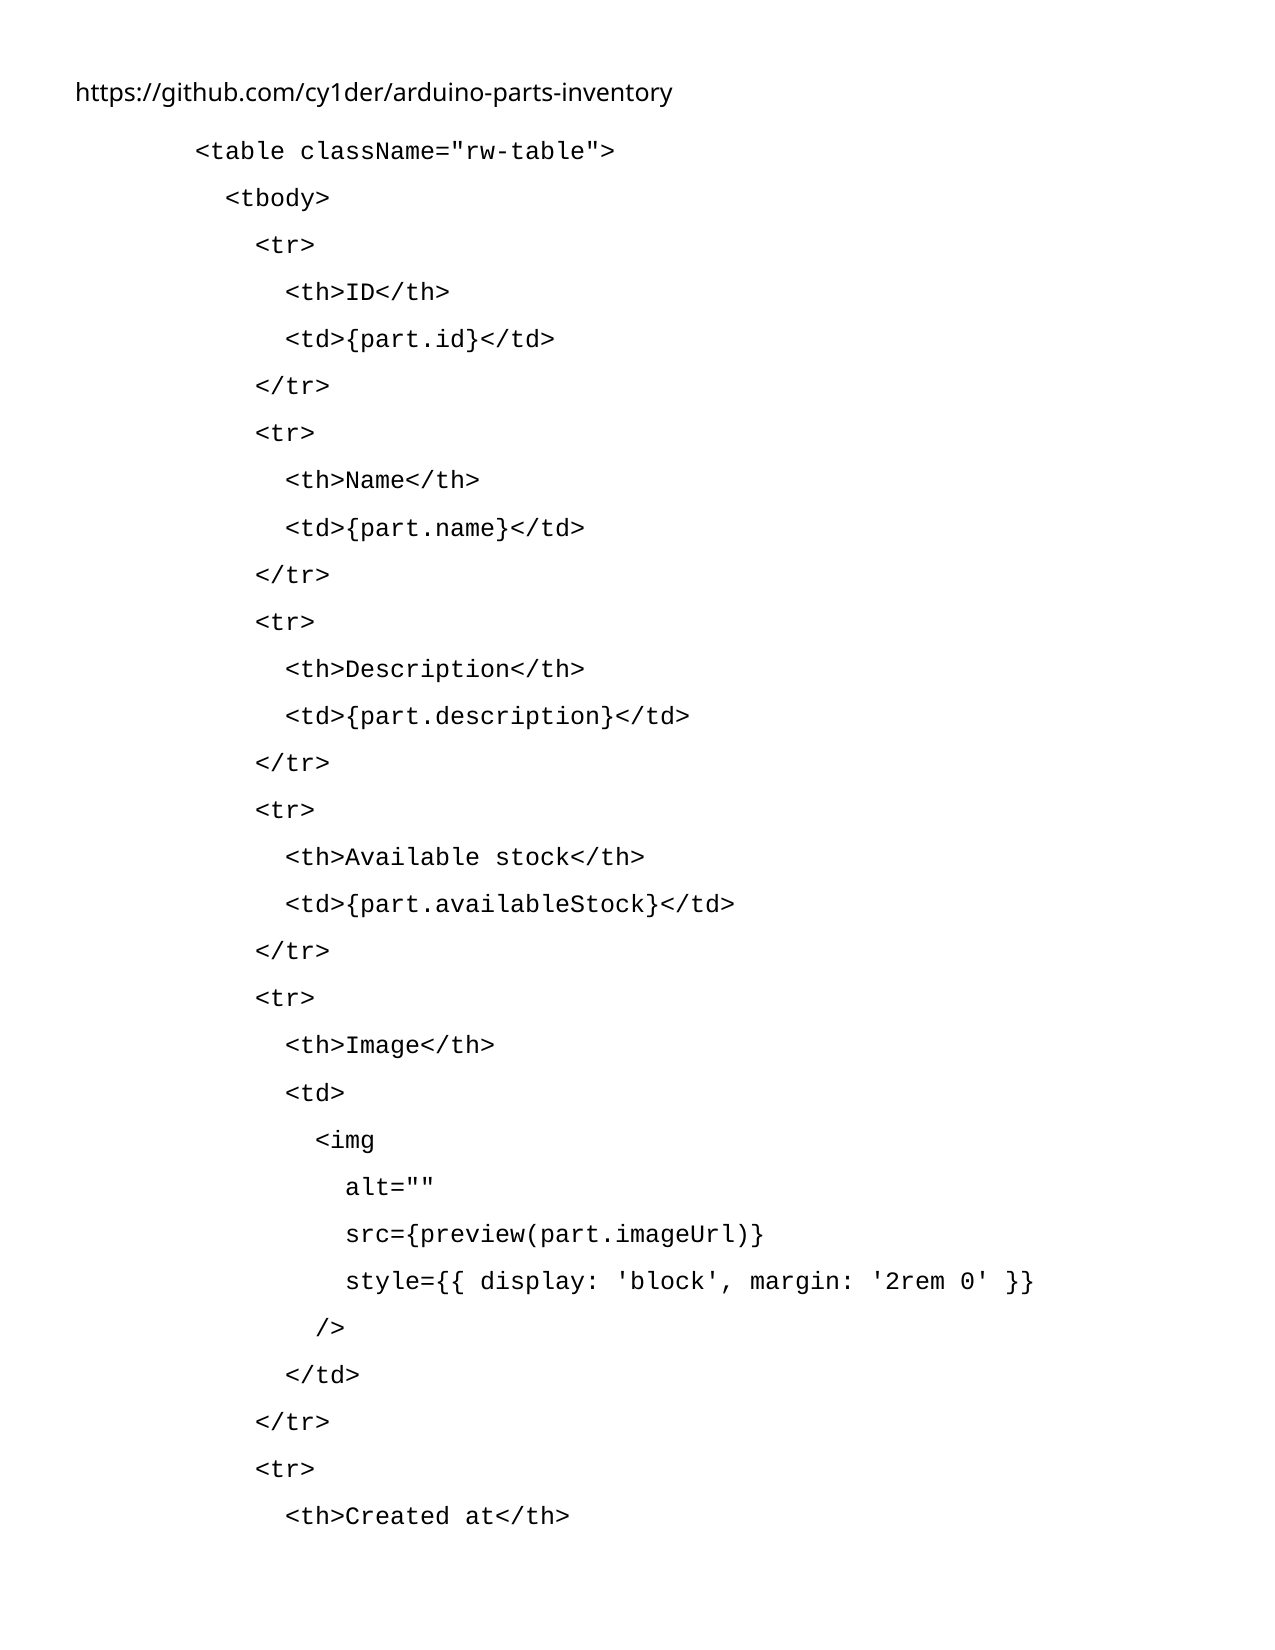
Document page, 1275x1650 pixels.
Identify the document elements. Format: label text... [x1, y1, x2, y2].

text <td> [75, 1080, 1200, 1108]
text <th>Image</th> [75, 1033, 1200, 1061]
text <th>Created at</th> [75, 1504, 1200, 1532]
text </tr> [75, 1410, 1200, 1438]
text style={{ display: 'block', margin: '2rem 0' }} [75, 1268, 1200, 1297]
text <tr> [75, 798, 1200, 826]
text </tr> [75, 751, 1200, 779]
text </tr> [75, 374, 1200, 402]
text <th>ID</th> [75, 280, 1200, 308]
text <tr> [75, 1457, 1200, 1485]
text src={preview(part.imageUrl)} [75, 1221, 1200, 1250]
text <tr> [75, 421, 1200, 449]
text <td>{part.description}</td> [75, 703, 1200, 732]
text <td>{part.name}</td> [75, 515, 1200, 543]
text </td> [75, 1363, 1200, 1391]
text alt="" [75, 1174, 1200, 1203]
text </tr> [75, 939, 1200, 967]
text <th>Available stock</th> [75, 845, 1200, 873]
text <tr> [75, 609, 1200, 638]
text <img [75, 1127, 1200, 1156]
text <tr> [75, 233, 1200, 261]
text <th>Name</th> [75, 468, 1200, 496]
text <td>{part.id}</td> [75, 327, 1200, 355]
text <table className="rw-table"> [75, 138, 1200, 167]
text <td>{part.availableStock}</td> [75, 892, 1200, 920]
text </tr> [75, 562, 1200, 591]
text <tbody> [75, 186, 1200, 214]
text /> [75, 1316, 1200, 1344]
text <tr> [75, 986, 1200, 1014]
text <th>Description</th> [75, 656, 1200, 685]
